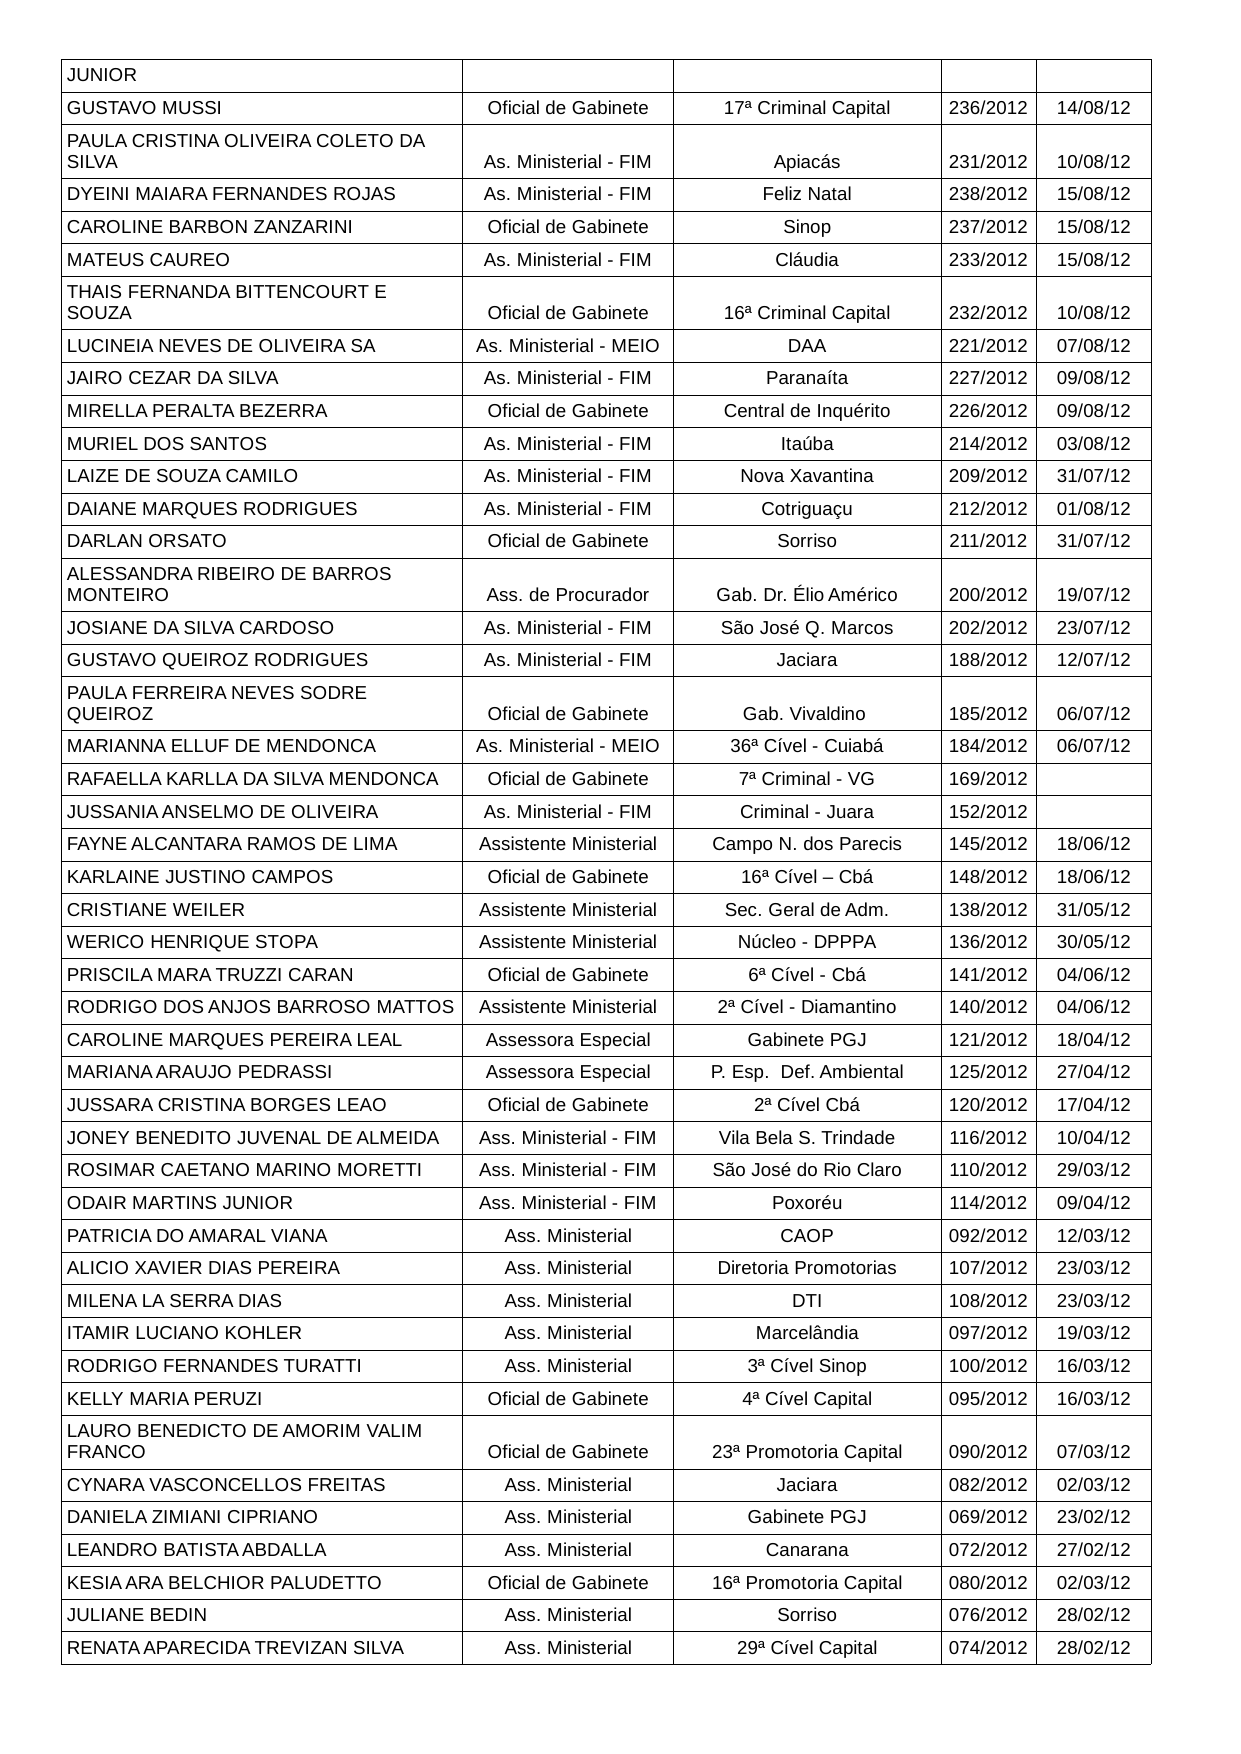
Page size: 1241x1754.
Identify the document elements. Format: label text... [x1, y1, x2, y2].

table_cell 140/2012 [942, 992, 1036, 1023]
table_cell 152/2012 [942, 796, 1036, 828]
table_cell Feliz Natal [674, 179, 941, 211]
table_cell 07/03/12 [1037, 1416, 1151, 1468]
table_cell 29ª Cível Capital [674, 1632, 941, 1664]
table_cell 01/08/12 [1037, 494, 1151, 525]
table_cell 107/2012 [942, 1253, 1036, 1284]
table_cell Poxoréu [674, 1188, 941, 1219]
table_cell Assessora Especial [463, 1057, 673, 1089]
table_cell 237/2012 [942, 212, 1036, 243]
table_cell P. Esp. Def. Ambiental [674, 1057, 941, 1089]
table_cell As. Ministerial - FIM [463, 244, 673, 276]
table_cell Oficial de Gabinete [463, 1090, 673, 1121]
table_cell 211/2012 [942, 526, 1036, 558]
table_cell DYEINI MAIARA FERNANDES ROJAS [62, 179, 462, 211]
table_cell Ass. Ministerial [463, 1318, 673, 1349]
table_cell Ass. Ministerial [463, 1502, 673, 1534]
table_cell 185/2012 [942, 677, 1036, 730]
table_cell 069/2012 [942, 1502, 1036, 1534]
table_cell Paranaíta [674, 363, 941, 394]
table_cell CYNARA VASCONCELLOS FREITAS [62, 1470, 462, 1501]
table_cell Vila Bela S. Trindade [674, 1122, 941, 1154]
table_cell Ass. Ministerial [463, 1600, 673, 1631]
table_cell Ass. Ministerial [463, 1351, 673, 1382]
table_cell Assistente Ministerial [463, 927, 673, 958]
table_cell 09/08/12 [1037, 363, 1151, 394]
table_cell JULIANE BEDIN [62, 1600, 462, 1631]
table_cell 36ª Cível - Cuiabá [674, 731, 941, 763]
table_cell 082/2012 [942, 1470, 1036, 1501]
table_cell 16ª Criminal Capital [674, 277, 941, 329]
table_cell 120/2012 [942, 1090, 1036, 1121]
table_cell 28/02/12 [1037, 1632, 1151, 1664]
table_cell THAIS FERNANDA BITTENCOURT E SOUZA [62, 277, 462, 329]
table_cell 10/08/12 [1037, 277, 1151, 329]
table_cell 138/2012 [942, 894, 1036, 926]
table_cell Itaúba [674, 428, 941, 460]
table_cell Núcleo - DPPPA [674, 927, 941, 958]
table_cell 092/2012 [942, 1220, 1036, 1252]
table_cell RENATA APARECIDA TREVIZAN SILVA [62, 1632, 462, 1664]
table_cell JONEY BENEDITO JUVENAL DE ALMEIDA [62, 1122, 462, 1154]
table_cell ROSIMAR CAETANO MARINO MORETTI [62, 1155, 462, 1187]
table_cell GUSTAVO MUSSI [62, 93, 462, 124]
table_cell 209/2012 [942, 461, 1036, 492]
table_cell DARLAN ORSATO [62, 526, 462, 558]
table_cell Assessora Especial [463, 1025, 673, 1056]
table_cell 12/03/12 [1037, 1220, 1151, 1252]
table_cell [1037, 60, 1151, 92]
table_cell 141/2012 [942, 959, 1036, 991]
table_cell As. Ministerial - FIM [463, 125, 673, 178]
table_cell As. Ministerial - FIM [463, 494, 673, 525]
table_cell Oficial de Gabinete [463, 93, 673, 124]
table_cell 16ª Promotoria Capital [674, 1567, 941, 1599]
table_cell 14/08/12 [1037, 93, 1151, 124]
table_cell 7ª Criminal - VG [674, 764, 941, 795]
table_cell 30/05/12 [1037, 927, 1151, 958]
table_cell Oficial de Gabinete [463, 764, 673, 795]
table_cell DAIANE MARQUES RODRIGUES [62, 494, 462, 525]
table_cell 23/02/12 [1037, 1502, 1151, 1534]
table_cell ODAIR MARTINS JUNIOR [62, 1188, 462, 1219]
table_cell Ass. Ministerial [463, 1220, 673, 1252]
table_cell 221/2012 [942, 330, 1036, 362]
table_cell Cláudia [674, 244, 941, 276]
table_cell [674, 60, 941, 92]
table_cell PAULA FERREIRA NEVES SODRE QUEIROZ [62, 677, 462, 730]
table_cell 072/2012 [942, 1535, 1036, 1566]
table_cell [1037, 764, 1151, 795]
table_cell 232/2012 [942, 277, 1036, 329]
table_cell RAFAELLA KARLLA DA SILVA MENDONCA [62, 764, 462, 795]
table_cell 31/07/12 [1037, 461, 1151, 492]
table_cell Ass. Ministerial [463, 1632, 673, 1664]
table_cell 114/2012 [942, 1188, 1036, 1219]
table_cell Diretoria Promotorias [674, 1253, 941, 1284]
table_cell Sorriso [674, 1600, 941, 1631]
table_cell PRISCILA MARA TRUZZI CARAN [62, 959, 462, 991]
table_cell Assistente Ministerial [463, 894, 673, 926]
table_cell 03/08/12 [1037, 428, 1151, 460]
table_cell 6ª Cível - Cbá [674, 959, 941, 991]
table_cell 226/2012 [942, 396, 1036, 427]
table_cell As. Ministerial - FIM [463, 363, 673, 394]
table_cell CAROLINE BARBON ZANZARINI [62, 212, 462, 243]
table_cell 10/08/12 [1037, 125, 1151, 178]
table_cell 100/2012 [942, 1351, 1036, 1382]
table_cell 09/04/12 [1037, 1188, 1151, 1219]
table_cell 04/06/12 [1037, 959, 1151, 991]
table_cell Ass. Ministerial [463, 1470, 673, 1501]
table_cell 19/07/12 [1037, 559, 1151, 611]
table_cell Oficial de Gabinete [463, 677, 673, 730]
table_cell 12/07/12 [1037, 645, 1151, 676]
table_cell CAOP [674, 1220, 941, 1252]
table_cell Oficial de Gabinete [463, 212, 673, 243]
table_cell KARLAINE JUSTINO CAMPOS [62, 862, 462, 893]
table_cell 097/2012 [942, 1318, 1036, 1349]
table_cell Sorriso [674, 526, 941, 558]
table_cell 080/2012 [942, 1567, 1036, 1599]
table_cell 4ª Cível Capital [674, 1383, 941, 1415]
table_cell 236/2012 [942, 93, 1036, 124]
table_cell MARIANA ARAUJO PEDRASSI [62, 1057, 462, 1089]
table_cell 116/2012 [942, 1122, 1036, 1154]
table_cell As. Ministerial - MEIO [463, 731, 673, 763]
table_cell Ass. Ministerial [463, 1285, 673, 1317]
table_cell 231/2012 [942, 125, 1036, 178]
table_cell 27/02/12 [1037, 1535, 1151, 1566]
table_cell Oficial de Gabinete [463, 1567, 673, 1599]
table_cell KESIA ARA BELCHIOR PALUDETTO [62, 1567, 462, 1599]
table_cell 095/2012 [942, 1383, 1036, 1415]
table_cell Apiacás [674, 125, 941, 178]
table_cell 15/08/12 [1037, 212, 1151, 243]
table_cell Cotriguaçu [674, 494, 941, 525]
table_cell 09/08/12 [1037, 396, 1151, 427]
table_cell 074/2012 [942, 1632, 1036, 1664]
table_cell As. Ministerial - MEIO [463, 330, 673, 362]
table_cell JUSSANIA ANSELMO DE OLIVEIRA [62, 796, 462, 828]
table_cell 136/2012 [942, 927, 1036, 958]
table_cell As. Ministerial - FIM [463, 612, 673, 644]
table_cell 18/06/12 [1037, 829, 1151, 861]
table_cell PAULA CRISTINA OLIVEIRA COLETO DA SILVA [62, 125, 462, 178]
table_cell 184/2012 [942, 731, 1036, 763]
table_cell 23ª Promotoria Capital [674, 1416, 941, 1468]
table_cell Ass. Ministerial - FIM [463, 1122, 673, 1154]
table_cell 121/2012 [942, 1025, 1036, 1056]
table_cell 2ª Cível Cbá [674, 1090, 941, 1121]
table_cell Gab. Vivaldino [674, 677, 941, 730]
table_cell ALESSANDRA RIBEIRO DE BARROS MONTEIRO [62, 559, 462, 611]
table_cell JOSIANE DA SILVA CARDOSO [62, 612, 462, 644]
table_cell MARIANNA ELLUF DE MENDONCA [62, 731, 462, 763]
table_cell 23/03/12 [1037, 1253, 1151, 1284]
table_cell ALICIO XAVIER DIAS PEREIRA [62, 1253, 462, 1284]
table_cell 31/05/12 [1037, 894, 1151, 926]
table_cell Ass. Ministerial - FIM [463, 1155, 673, 1187]
table_cell Oficial de Gabinete [463, 526, 673, 558]
table_cell Gabinete PGJ [674, 1502, 941, 1534]
table_cell 214/2012 [942, 428, 1036, 460]
table_cell São José Q. Marcos [674, 612, 941, 644]
table_cell 16/03/12 [1037, 1351, 1151, 1382]
table_cell As. Ministerial - FIM [463, 461, 673, 492]
table_cell Central de Inquérito [674, 396, 941, 427]
table_cell 15/08/12 [1037, 179, 1151, 211]
table_cell 200/2012 [942, 559, 1036, 611]
table_cell ITAMIR LUCIANO KOHLER [62, 1318, 462, 1349]
table_cell 02/03/12 [1037, 1567, 1151, 1599]
table_cell Campo N. dos Parecis [674, 829, 941, 861]
table_cell 18/06/12 [1037, 862, 1151, 893]
table_cell JUSSARA CRISTINA BORGES LEAO [62, 1090, 462, 1121]
table_cell As. Ministerial - FIM [463, 428, 673, 460]
table_cell Oficial de Gabinete [463, 959, 673, 991]
table_cell [942, 60, 1036, 92]
table_cell Ass. de Procurador [463, 559, 673, 611]
table_cell 188/2012 [942, 645, 1036, 676]
table_cell 23/07/12 [1037, 612, 1151, 644]
table_cell Marcelândia [674, 1318, 941, 1349]
table_cell DAA [674, 330, 941, 362]
table_cell As. Ministerial - FIM [463, 796, 673, 828]
table_cell 2ª Cível - Diamantino [674, 992, 941, 1023]
table_cell Jaciara [674, 1470, 941, 1501]
table_cell LUCINEIA NEVES DE OLIVEIRA SA [62, 330, 462, 362]
table_cell 02/03/12 [1037, 1470, 1151, 1501]
table_cell MIRELLA PERALTA BEZERRA [62, 396, 462, 427]
table_cell LAURO BENEDICTO DE AMORIM VALIM FRANCO [62, 1416, 462, 1468]
table_cell 233/2012 [942, 244, 1036, 276]
table_cell 10/04/12 [1037, 1122, 1151, 1154]
table_cell DANIELA ZIMIANI CIPRIANO [62, 1502, 462, 1534]
table_cell Sinop [674, 212, 941, 243]
table_cell Assistente Ministerial [463, 992, 673, 1023]
table_cell MATEUS CAUREO [62, 244, 462, 276]
table_cell Canarana [674, 1535, 941, 1566]
table_cell 04/06/12 [1037, 992, 1151, 1023]
table_cell Oficial de Gabinete [463, 396, 673, 427]
table_cell 18/04/12 [1037, 1025, 1151, 1056]
table_cell Assistente Ministerial [463, 829, 673, 861]
table_cell 16/03/12 [1037, 1383, 1151, 1415]
table_cell Nova Xavantina [674, 461, 941, 492]
table_cell 16ª Cível – Cbá [674, 862, 941, 893]
table_cell 145/2012 [942, 829, 1036, 861]
table_cell 110/2012 [942, 1155, 1036, 1187]
table_cell 07/08/12 [1037, 330, 1151, 362]
table_cell 27/04/12 [1037, 1057, 1151, 1089]
table_cell 202/2012 [942, 612, 1036, 644]
table_cell Oficial de Gabinete [463, 277, 673, 329]
table_cell 17ª Criminal Capital [674, 93, 941, 124]
table_cell 076/2012 [942, 1600, 1036, 1631]
table_cell 3ª Cível Sinop [674, 1351, 941, 1382]
table_cell LEANDRO BATISTA ABDALLA [62, 1535, 462, 1566]
table_cell LAIZE DE SOUZA CAMILO [62, 461, 462, 492]
table_cell 06/07/12 [1037, 677, 1151, 730]
table_cell 17/04/12 [1037, 1090, 1151, 1121]
table_cell Sec. Geral de Adm. [674, 894, 941, 926]
table_cell WERICO HENRIQUE STOPA [62, 927, 462, 958]
table_cell [463, 60, 673, 92]
table_cell JUNIOR [62, 60, 462, 92]
table_cell MILENA LA SERRA DIAS [62, 1285, 462, 1317]
table_cell 212/2012 [942, 494, 1036, 525]
table_cell Ass. Ministerial [463, 1253, 673, 1284]
table_cell Ass. Ministerial - FIM [463, 1188, 673, 1219]
table_cell 108/2012 [942, 1285, 1036, 1317]
table_cell CRISTIANE WEILER [62, 894, 462, 926]
table_cell Oficial de Gabinete [463, 1383, 673, 1415]
table_cell PATRICIA DO AMARAL VIANA [62, 1220, 462, 1252]
table_cell São José do Rio Claro [674, 1155, 941, 1187]
table_cell RODRIGO FERNANDES TURATTI [62, 1351, 462, 1382]
table_cell KELLY MARIA PERUZI [62, 1383, 462, 1415]
table_cell Criminal - Juara [674, 796, 941, 828]
table_cell 238/2012 [942, 179, 1036, 211]
table_cell Jaciara [674, 645, 941, 676]
table_cell DTI [674, 1285, 941, 1317]
table_cell 125/2012 [942, 1057, 1036, 1089]
table_cell GUSTAVO QUEIROZ RODRIGUES [62, 645, 462, 676]
table_cell CAROLINE MARQUES PEREIRA LEAL [62, 1025, 462, 1056]
table_cell As. Ministerial - FIM [463, 179, 673, 211]
table_cell 06/07/12 [1037, 731, 1151, 763]
table_cell RODRIGO DOS ANJOS BARROSO MATTOS [62, 992, 462, 1023]
table_cell 169/2012 [942, 764, 1036, 795]
table_cell 227/2012 [942, 363, 1036, 394]
table_cell Gab. Dr. Élio Américo [674, 559, 941, 611]
table_cell As. Ministerial - FIM [463, 645, 673, 676]
table_cell 28/02/12 [1037, 1600, 1151, 1631]
table_cell [1037, 796, 1151, 828]
table_cell Gabinete PGJ [674, 1025, 941, 1056]
table_cell 31/07/12 [1037, 526, 1151, 558]
table_cell FAYNE ALCANTARA RAMOS DE LIMA [62, 829, 462, 861]
table_cell MURIEL DOS SANTOS [62, 428, 462, 460]
table_cell 15/08/12 [1037, 244, 1151, 276]
table_cell 29/03/12 [1037, 1155, 1151, 1187]
table_cell 148/2012 [942, 862, 1036, 893]
table_cell JAIRO CEZAR DA SILVA [62, 363, 462, 394]
table_cell 23/03/12 [1037, 1285, 1151, 1317]
table_cell 19/03/12 [1037, 1318, 1151, 1349]
table_cell Ass. Ministerial [463, 1535, 673, 1566]
table_cell Oficial de Gabinete [463, 862, 673, 893]
table_cell 090/2012 [942, 1416, 1036, 1468]
table_cell Oficial de Gabinete [463, 1416, 673, 1468]
